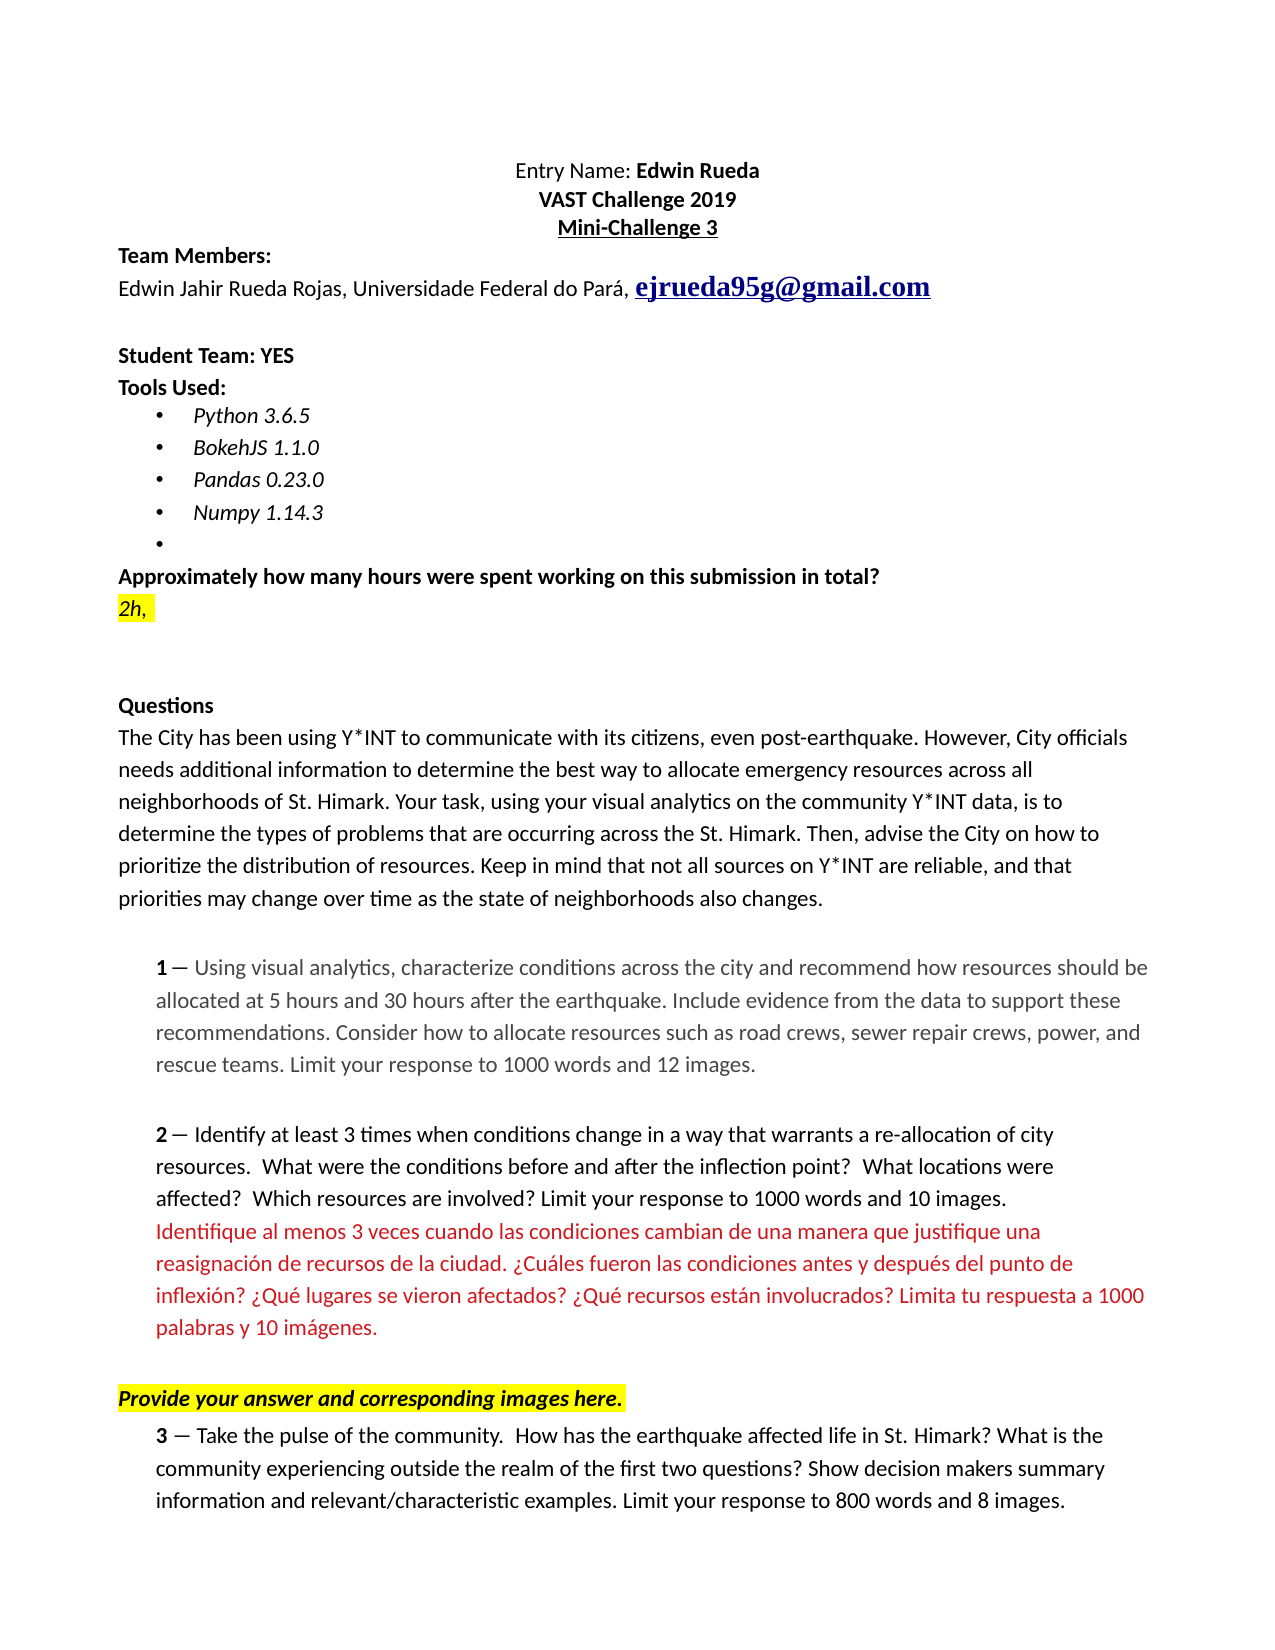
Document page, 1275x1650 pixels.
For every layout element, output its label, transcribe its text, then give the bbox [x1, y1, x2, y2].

text Student Team: YES [118, 341, 1157, 369]
text Approximately how many hours were spent working on this submission in total? [118, 562, 1157, 590]
subtitle Edwin Jahir Rueda Rojas, Universidade Federal do Pará, ejrueda95g@gmail.com [118, 269, 1157, 302]
subtitle VAST Challenge 2019 Mini-Challenge 3 [118, 185, 1157, 241]
list Pandas 0.23.0 [156, 465, 1157, 493]
subtitle Team Members: [118, 241, 1157, 269]
text 2 – Identify at least 3 times when conditions change in a way that warrants a re-allocation of city resources. What were the conditions before and after the inflection point? What locations were affected? Which resources are involved? Limit your response to 1000 words and 10 images. [156, 1115, 1157, 1213]
text Provide your answer and corresponding images here. [118, 1384, 1157, 1412]
list Python 3.6.5 [156, 401, 1157, 429]
text Questions [118, 691, 1157, 719]
text Identifique al menos 3 veces cuando las condiciones cambian de una manera que justifique una reasignación de recursos de la ciudad. ¿Cuáles fueron las condiciones antes y después del punto de inflexión? ¿Qué lugares se vieron afectados? ¿Qué recursos están involucrados? Limita tu respuesta a 1000 palabras y 10 imágenes. [156, 1217, 1157, 1341]
subtitle Entry Name: Edwin Rueda [118, 157, 1157, 185]
text 3 – Take the pulse of the community. How has the earthquake affected life in St. Himark? What is the community experiencing outside the realm of the first two questions? Show decision makers summary information and relevant/characteristic examples. Limit your response to 800 words and 8 images. [156, 1416, 1157, 1514]
text 2h, [118, 594, 1157, 622]
subtitle Tools Used: [118, 373, 1157, 401]
text The City has been using Y*INT to communicate with its citizens, even post-earthquake. However, City officials needs additional information to determine the best way to allocate emergency resources across all neighborhoods of St. Himark. Your task, using your visual analytics on the community Y*INT data, is to determine the types of problems that are occurring across the St. Himark. Then, advise the City on how to prioritize the distribution of resources. Keep in mind that not all sources on Y*INT are reliable, and that priorities may change over time as the state of neighborhoods also changes. [118, 723, 1157, 912]
list BokehJS 1.1.0 [156, 433, 1157, 461]
list Numpy 1.14.3 [156, 498, 1157, 526]
text 1 – Using visual analytics, characterize conditions across the city and recommend how resources should be allocated at 5 hours and 30 hours after the earthquake. Include evidence from the data to support these recommendations. Consider how to allocate resources such as road crews, sewer repair crews, power, and rescue teams. Limit your response to 1000 words and 12 images. [156, 948, 1157, 1078]
